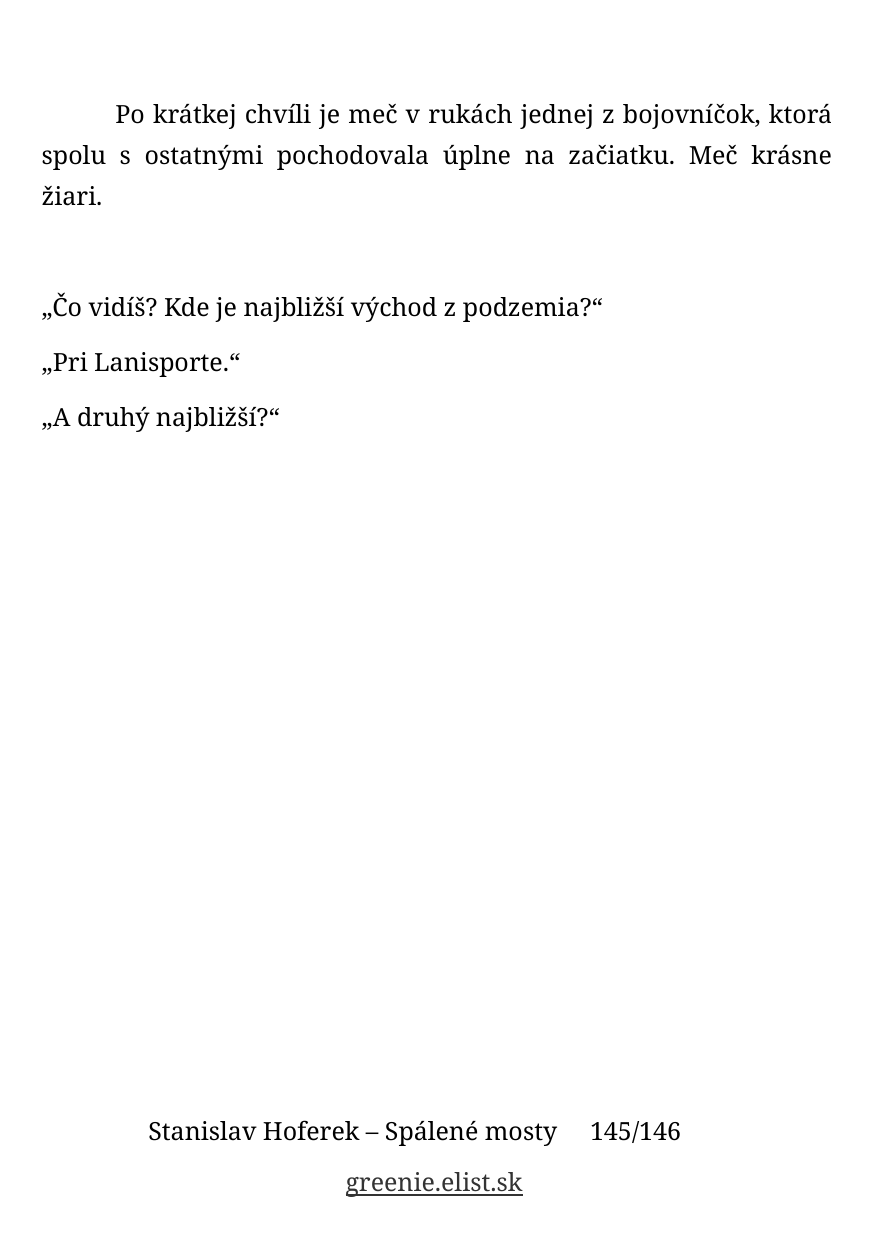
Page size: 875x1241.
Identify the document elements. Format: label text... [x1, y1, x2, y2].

text „Čo vidíš? Kde je najbližší východ z podzemia?“ [41, 289, 833, 323]
text „Pri Lanisporte.“ [41, 345, 833, 379]
text Po krátkej chvíli je meč v rukách jednej z bojovníčok, ktorá spolu s ostatnými pochodovala úplne na začiatku. Meč krásne žiari. [41, 97, 833, 212]
text „A druhý najbližší?“ [41, 400, 833, 434]
